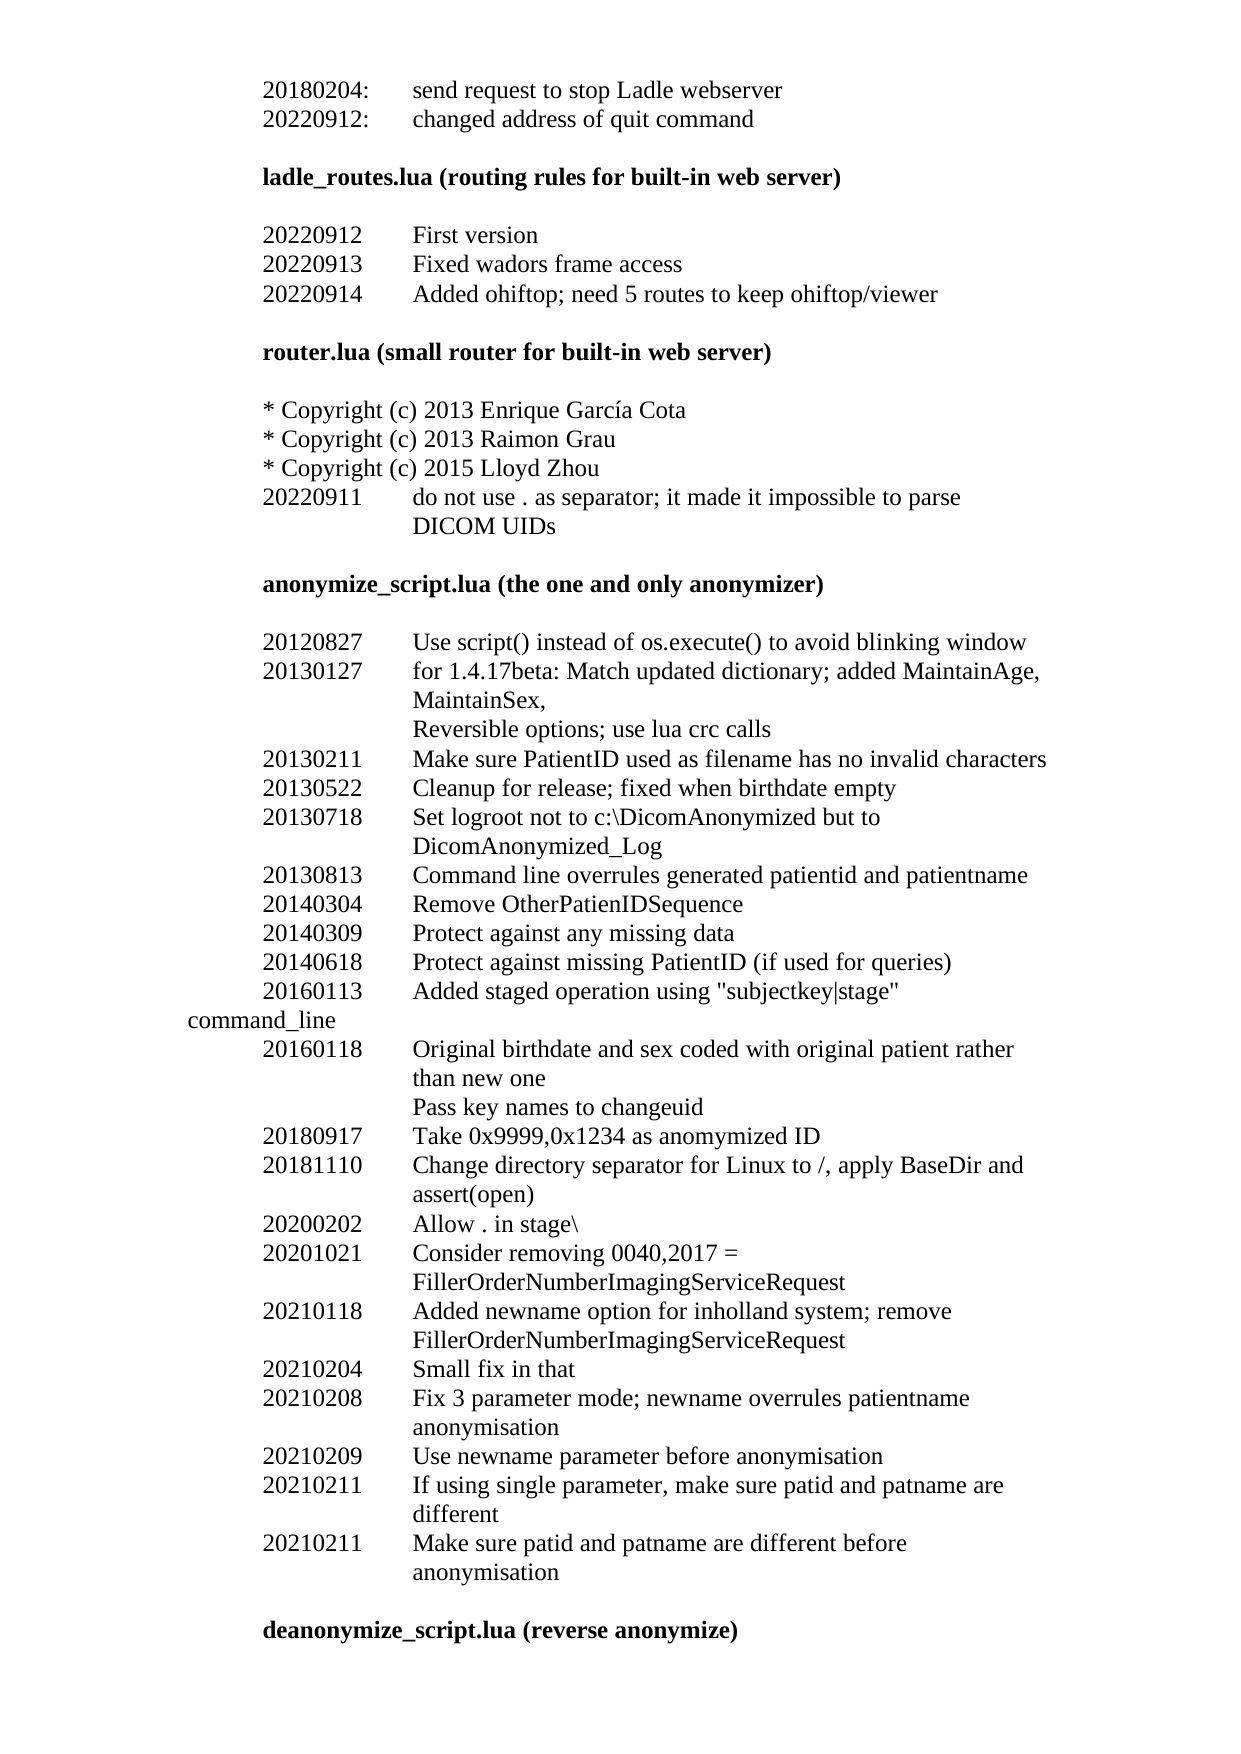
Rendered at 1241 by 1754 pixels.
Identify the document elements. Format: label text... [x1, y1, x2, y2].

text * Copyright (c) 2013 Enrique García Cota * Copyright (c) 2013 Raimon Grau * Copyright (c) 2015 Lloyd Zhou 20220911 do not use . as separator; it made it impossible to parse DICOM UIDs [187, 395, 1053, 569]
text ladle_routes.lua (routing rules for built-in web server) [187, 162, 1053, 191]
text router.lua (small router for built-in web server) [187, 337, 1053, 366]
text 20210208 Fix 3 parameter mode; newname overrules patientname anonymisation [187, 1383, 1053, 1441]
text 20210118 Added newname option for inholland system; remove FillerOrderNumberImagingServiceRequest [187, 1296, 1053, 1354]
text 20200202 Allow . in stage\ [187, 1208, 1053, 1237]
text 20140309 Protect against any missing data [187, 918, 1053, 947]
text 20130522 Cleanup for release; fixed when birthdate empty [187, 772, 1053, 802]
text 20140618 Protect against missing PatientID (if used for queries) [187, 947, 1053, 976]
text 20181110 Change directory separator for Linux to /, apply BaseDir and assert(open) [187, 1150, 1053, 1208]
text Pass key names to changeuid [187, 1092, 1053, 1121]
text 20130718 Set logroot not to c:\DicomAnonymized but to DicomAnonymized_Log [187, 802, 1053, 860]
text 20220912 First version 20220913 Fixed wadors frame access 20220914 Added ohiftop; need 5 routes to keep ohiftop/viewer [187, 220, 1053, 307]
text 20160118 Original birthdate and sex coded with original patient rather than new one [187, 1034, 1053, 1092]
text 20120827 Use script() instead of os.execute() to avoid blinking window [187, 627, 1053, 656]
text 20160113 Added staged operation using "subjectkey|stage" command_line [187, 976, 1053, 1034]
text 20220912: changed address of quit command [187, 104, 1053, 162]
text 20201021 Consider removing 0040,2017 = FillerOrderNumberImagingServiceRequest [187, 1237, 1053, 1296]
text Reversible options; use lua crc calls [187, 714, 1053, 743]
text 20130127 for 1.4.17beta: Match updated dictionary; added MaintainAge, MaintainSex, [187, 656, 1053, 714]
text deanonymize_script.lua (reverse anonymize) [187, 1615, 1053, 1644]
text 20140304 Remove OtherPatienIDSequence [187, 889, 1053, 918]
text 20180917 Take 0x9999,0x1234 as anomymized ID [187, 1121, 1053, 1150]
text 20210211 Make sure patid and patname are different before anonymisation [187, 1528, 1053, 1586]
text 20130813 Command line overrules generated patientid and patientname [187, 860, 1053, 889]
text 20210204 Small fix in that [187, 1354, 1053, 1383]
text 20130211 Make sure PatientID used as filename has no invalid characters [187, 743, 1053, 772]
text 20210211 If using single parameter, make sure patid and patname are different [187, 1470, 1053, 1528]
text anonymize_script.lua (the one and only anonymizer) [187, 569, 1053, 598]
text 20210209 Use newname parameter before anonymisation [187, 1441, 1053, 1470]
text 20180204: send request to stop Ladle webserver [187, 75, 1053, 104]
